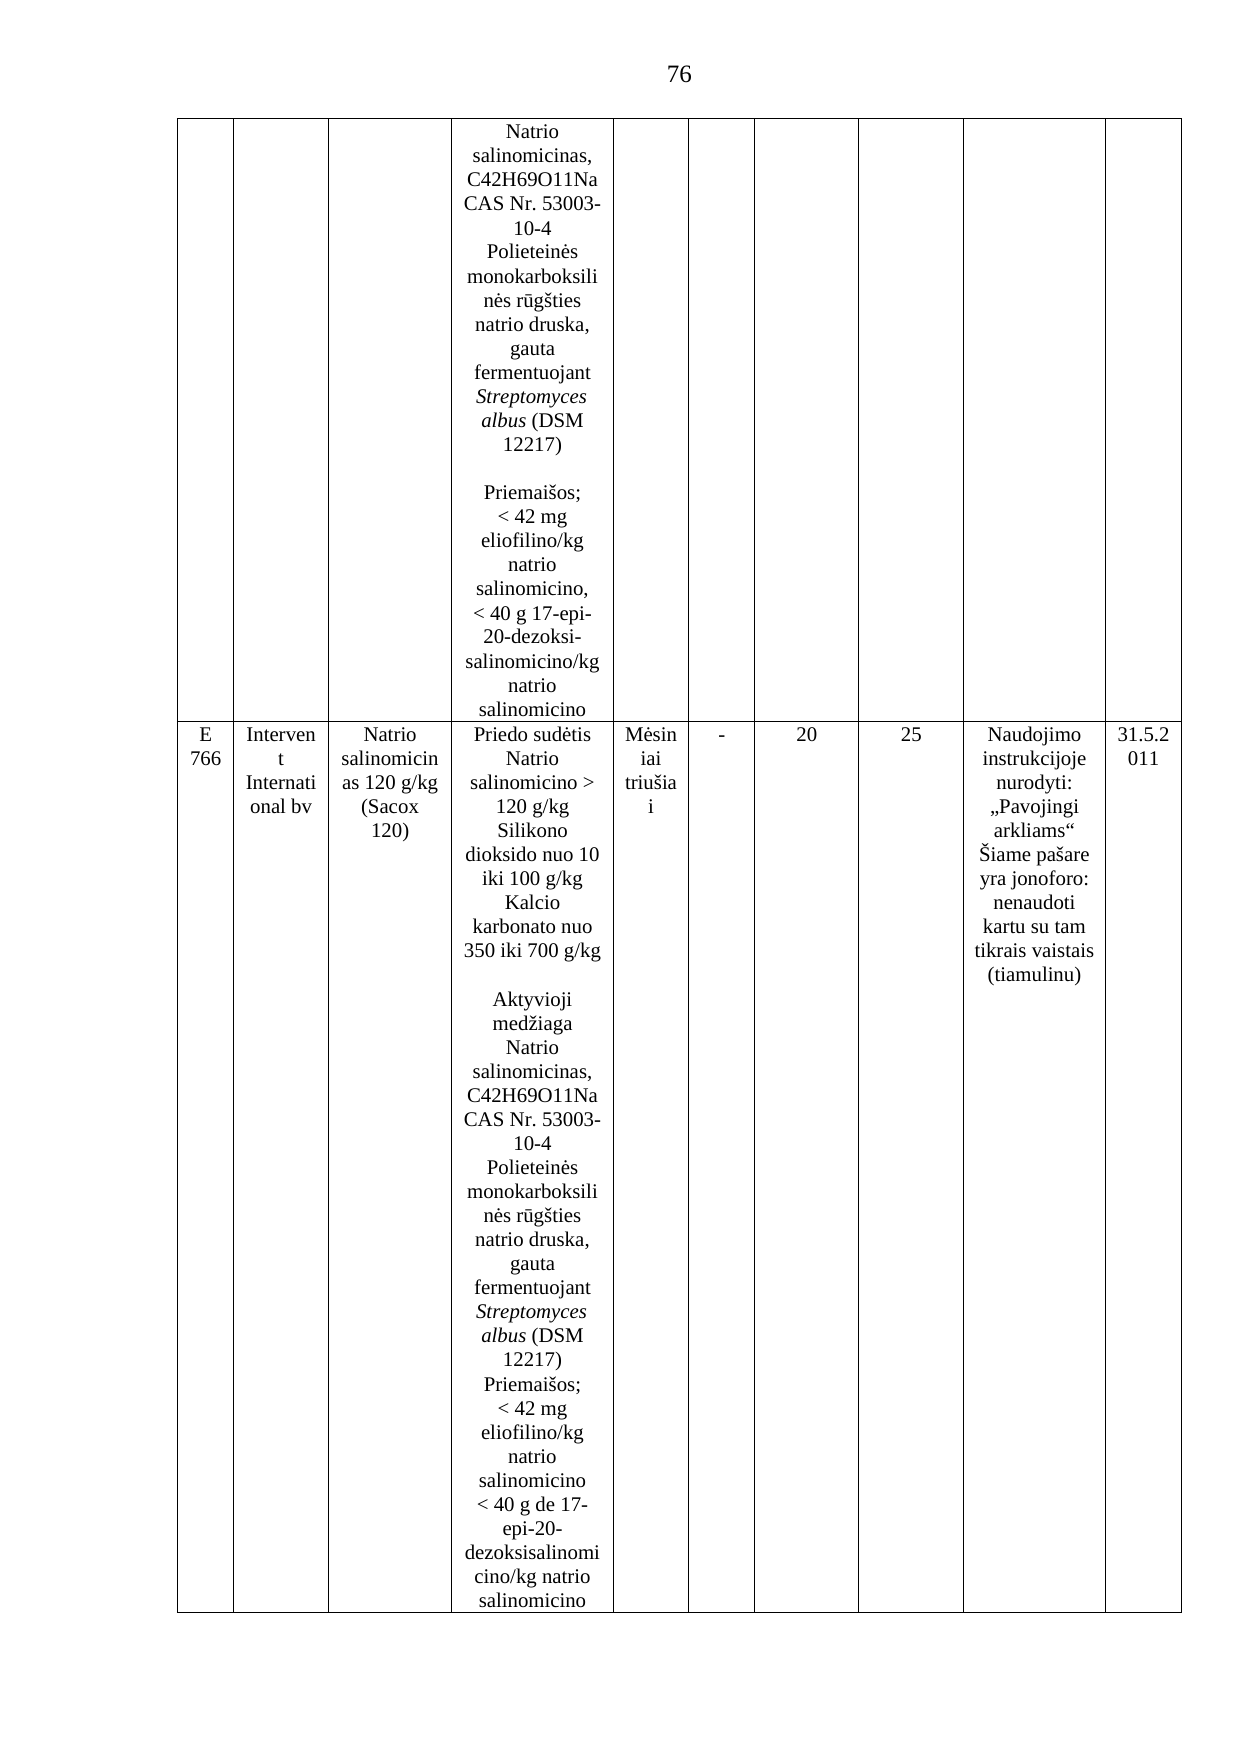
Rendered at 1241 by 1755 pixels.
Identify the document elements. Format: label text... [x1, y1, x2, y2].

table_cell 31.5.2011 [1106, 722, 1181, 1612]
table_cell [859, 119, 963, 721]
table_cell Intervent International bv [234, 722, 328, 1612]
table_cell [329, 119, 451, 721]
table_cell Naudojimo instrukcijoje nurodyti: „Pavojingi arkliams“ Šiame pašare yra jonoforo: nenaudoti kartu su tam tikrais vaistais (tiamulinu) [964, 722, 1105, 1612]
table_cell 25 [859, 722, 963, 1612]
table_cell [689, 119, 754, 721]
table_cell Mėsiniai triušiai [614, 722, 688, 1612]
table_cell [1106, 119, 1181, 721]
table_cell [234, 119, 328, 721]
table_cell Natrio salinomicinas 120 g/kg (Sacox 120) [329, 722, 451, 1612]
table_cell E 766 [178, 722, 233, 1612]
table_cell Priedo sudėtis Natrio salinomicino > 120 g/kg Silikono dioksido nuo 10 iki 100 g/kg Kalcio karbonato nuo 350 iki 700 g/kg Aktyvioji medžiaga Natrio salinomicinas, C42H69O11Na CAS Nr. 53003-10-4 Polieteinės monokarboksilinės rūgšties natrio druska, gauta fermentuojant Streptomyces albus (DSM 12217) Priemaišos; < 42 mg eliofilino/kg natrio salinomicino < 40 g de 17-epi-20-dezoksisalinomicino/kg natrio salinomicino [452, 722, 613, 1612]
table_cell 20 [755, 722, 858, 1612]
table_cell [755, 119, 858, 721]
table_cell [178, 119, 233, 721]
table_cell [964, 119, 1105, 721]
table_cell - [689, 722, 754, 1612]
table_cell [614, 119, 688, 721]
table_cell Natrio salinomicinas, C42H69O11Na CAS Nr. 53003-10-4 Polieteinės monokarboksilinės rūgšties natrio druska, gauta fermentuojant Streptomyces albus (DSM 12217) Priemaišos; < 42 mg eliofilino/kg natrio salinomicino, < 40 g 17-epi-20-dezoksi-salinomicino/kg natrio salinomicino [452, 119, 613, 721]
